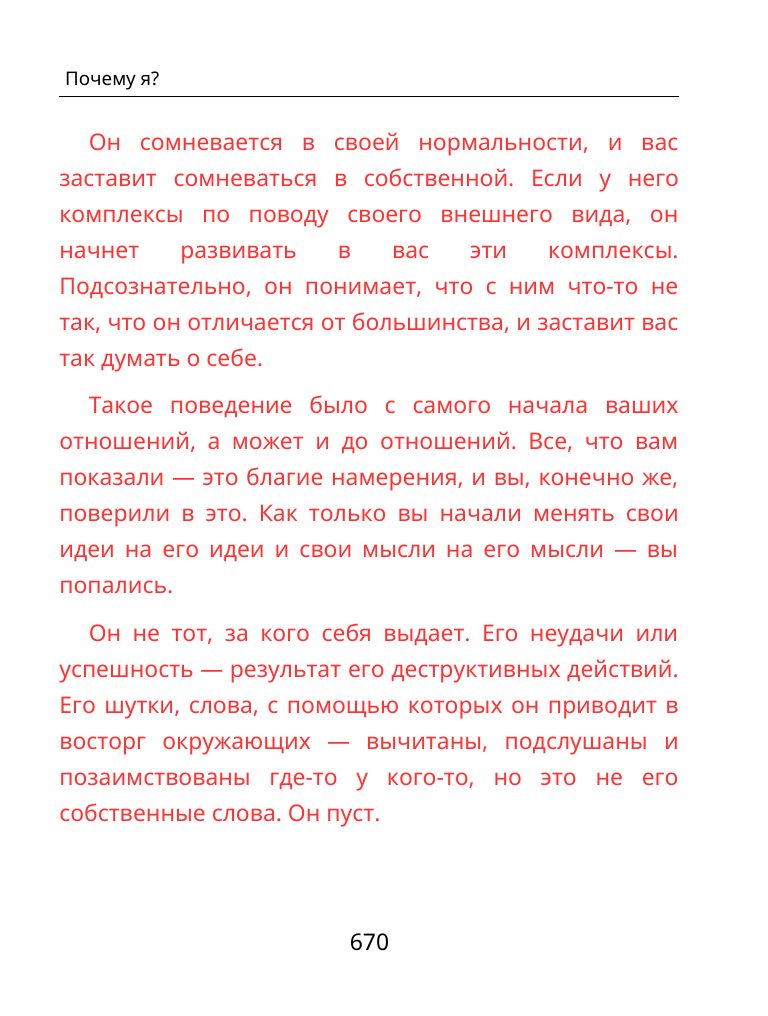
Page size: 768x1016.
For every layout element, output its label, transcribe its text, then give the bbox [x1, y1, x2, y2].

text Он сомневается в своей нормальности, и вас заставит сомневаться в собственной. Если у него комплексы по поводу своего внешнего вида, он начнет развивать в вас эти комплексы. Подсознательно, он понимает, что с ним что-то не так, что он отличается от большинства, и заставит вас так думать о себе. [59, 126, 679, 373]
text Такое поведение было с самого начала ваших отношений, а может и до отношений. Все, что вам показали — это благие намерения, и вы, конечно же, поверили в это. Как только вы начали менять свои идеи на его идеи и свои мысли на его мысли — вы попались. [59, 389, 679, 600]
text Он не тот, за кого себя выдает. Его неудачи или успешность — результат его деструктивных действий. Его шутки, слова, с помощью которых он приводит в восторг окружающих — вычитаны, подслушаны и позаимствованы где-то у кого-то, но это не его собственные слова. Он пуст. [59, 617, 679, 828]
